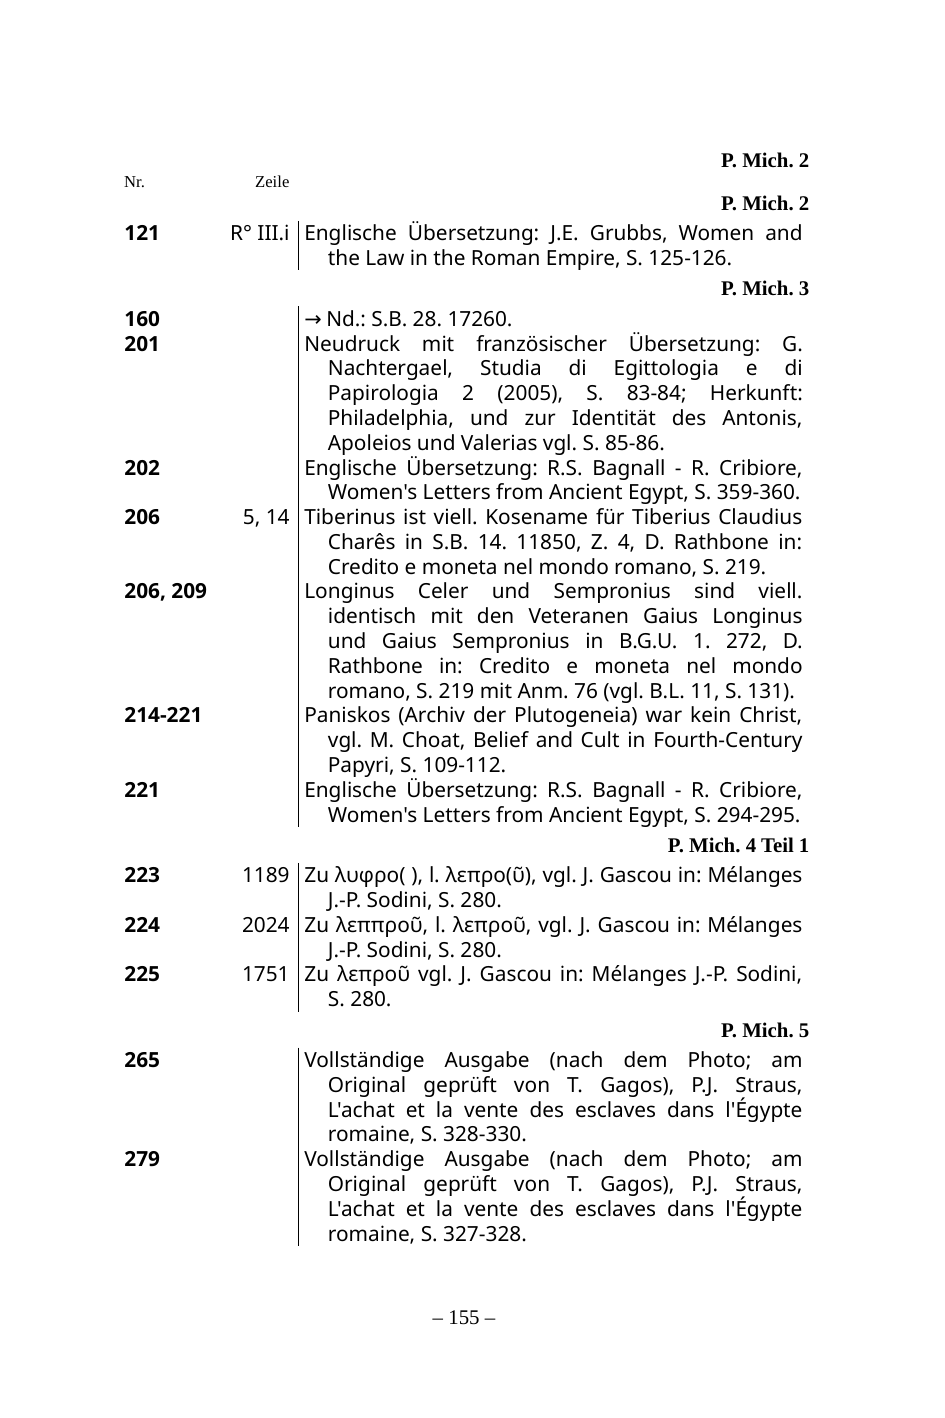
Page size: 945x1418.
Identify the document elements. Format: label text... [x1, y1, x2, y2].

table_header Vollständige Ausgabe (nach dem Photo; am Original geprüft von T. Gagos), P.J. Straus, L'achat et la vente des esclaves dans l'Égypte romaine, S. 328-330. [299, 1048, 809, 1147]
table_cell Longinus Celer und Sempronius sind viell. identisch mit den Veteranen Gaius Longinus und Gaius Sempronius in B.G.U. 1. 272, D. Rathbone in: Credito e moneta nel mondo romano, S. 219 mit Anm. 76 (vgl. B.L. 11, S. 131). [299, 579, 809, 703]
table_cell Vollständige Ausgabe (nach dem Photo; am Original geprüft von T. Gagos), P.J. Straus, L'achat et la vente des esclaves dans l'Égypte romaine, S. 327-328. [299, 1147, 809, 1246]
table_cell Zu λεππροῦ, l. λεπροῦ, vgl. J. Gascou in: Mélanges J.-P. Sodini, S. 280. [299, 913, 809, 962]
table_cell 1751 [207, 962, 298, 1012]
table_cell Paniskos (Archiv der Plutogeneia) war kein Christ, vgl. M. Choat, Belief and Cult in Fourth-Century Papyri, S. 109-112. [299, 703, 809, 777]
table_cell 279 [118, 1147, 298, 1246]
table_cell 221 [118, 778, 298, 827]
table_cell Englische Übersetzung: R.S. Bagnall - R. Cribiore, Women's Letters from Ancient Egypt, S. 294-295. [299, 778, 809, 827]
subtitle P. Mich. 2 [118, 191, 809, 215]
table_header Englische Übersetzung: J.E. Grubbs, Women and the Law in the Roman Empire, S. 125-126. [299, 221, 809, 270]
table_cell Neudruck mit französischer Übersetzung: G. Nachtergael, Studia di Egittologia e di Papirologia 2 (2005), S. 83-84; Herkunft: Philadelphia, und zur Identität des Antonis, Apoleios und Valerias vgl. S. 85-86. [299, 331, 809, 455]
table_cell 206, 209 [118, 579, 298, 703]
table_cell Zu λεπροῦ vgl. J. Gascou in: Mélanges J.-P. Sodini, S. 280. [299, 962, 809, 1012]
table_header 121 [118, 221, 207, 270]
table_header 223 [118, 863, 207, 912]
table_header R° III.i [207, 221, 298, 270]
table_cell 2024 [207, 913, 298, 962]
table_header 265 [118, 1048, 298, 1147]
table_cell 214-221 [118, 703, 298, 777]
table_cell 225 [118, 962, 207, 1012]
table_cell 224 [118, 913, 207, 962]
table_cell 206 [118, 505, 207, 579]
table_header 1189 [207, 863, 298, 912]
table_header Zu λυφρο( ), l. λεπρο(ῦ), vgl. J. Gascou in: Mélanges J.-P. Sodini, S. 280. [299, 863, 809, 912]
table_cell 201 [118, 331, 298, 455]
subtitle P. Mich. 3 [118, 276, 809, 300]
subtitle P. Mich. 4 Teil 1 [118, 833, 809, 857]
table_cell 5, 14 [207, 505, 298, 579]
table_cell Tiberinus ist viell. Kosename für Tiberius Claudius Charês in S.B. 14. 11850, Z. 4, D. Rathbone in: Credito e moneta nel mondo romano, S. 219. [299, 505, 809, 579]
table_cell 202 [118, 455, 298, 505]
table_cell Englische Übersetzung: R.S. Bagnall - R. Cribiore, Women's Letters from Ancient Egypt, S. 359-360. [299, 455, 809, 505]
table_header 160 [118, 306, 298, 331]
subtitle P. Mich. 5 [118, 1018, 809, 1042]
table_header → Nd.: S.B. 28. 17260. [299, 306, 809, 331]
